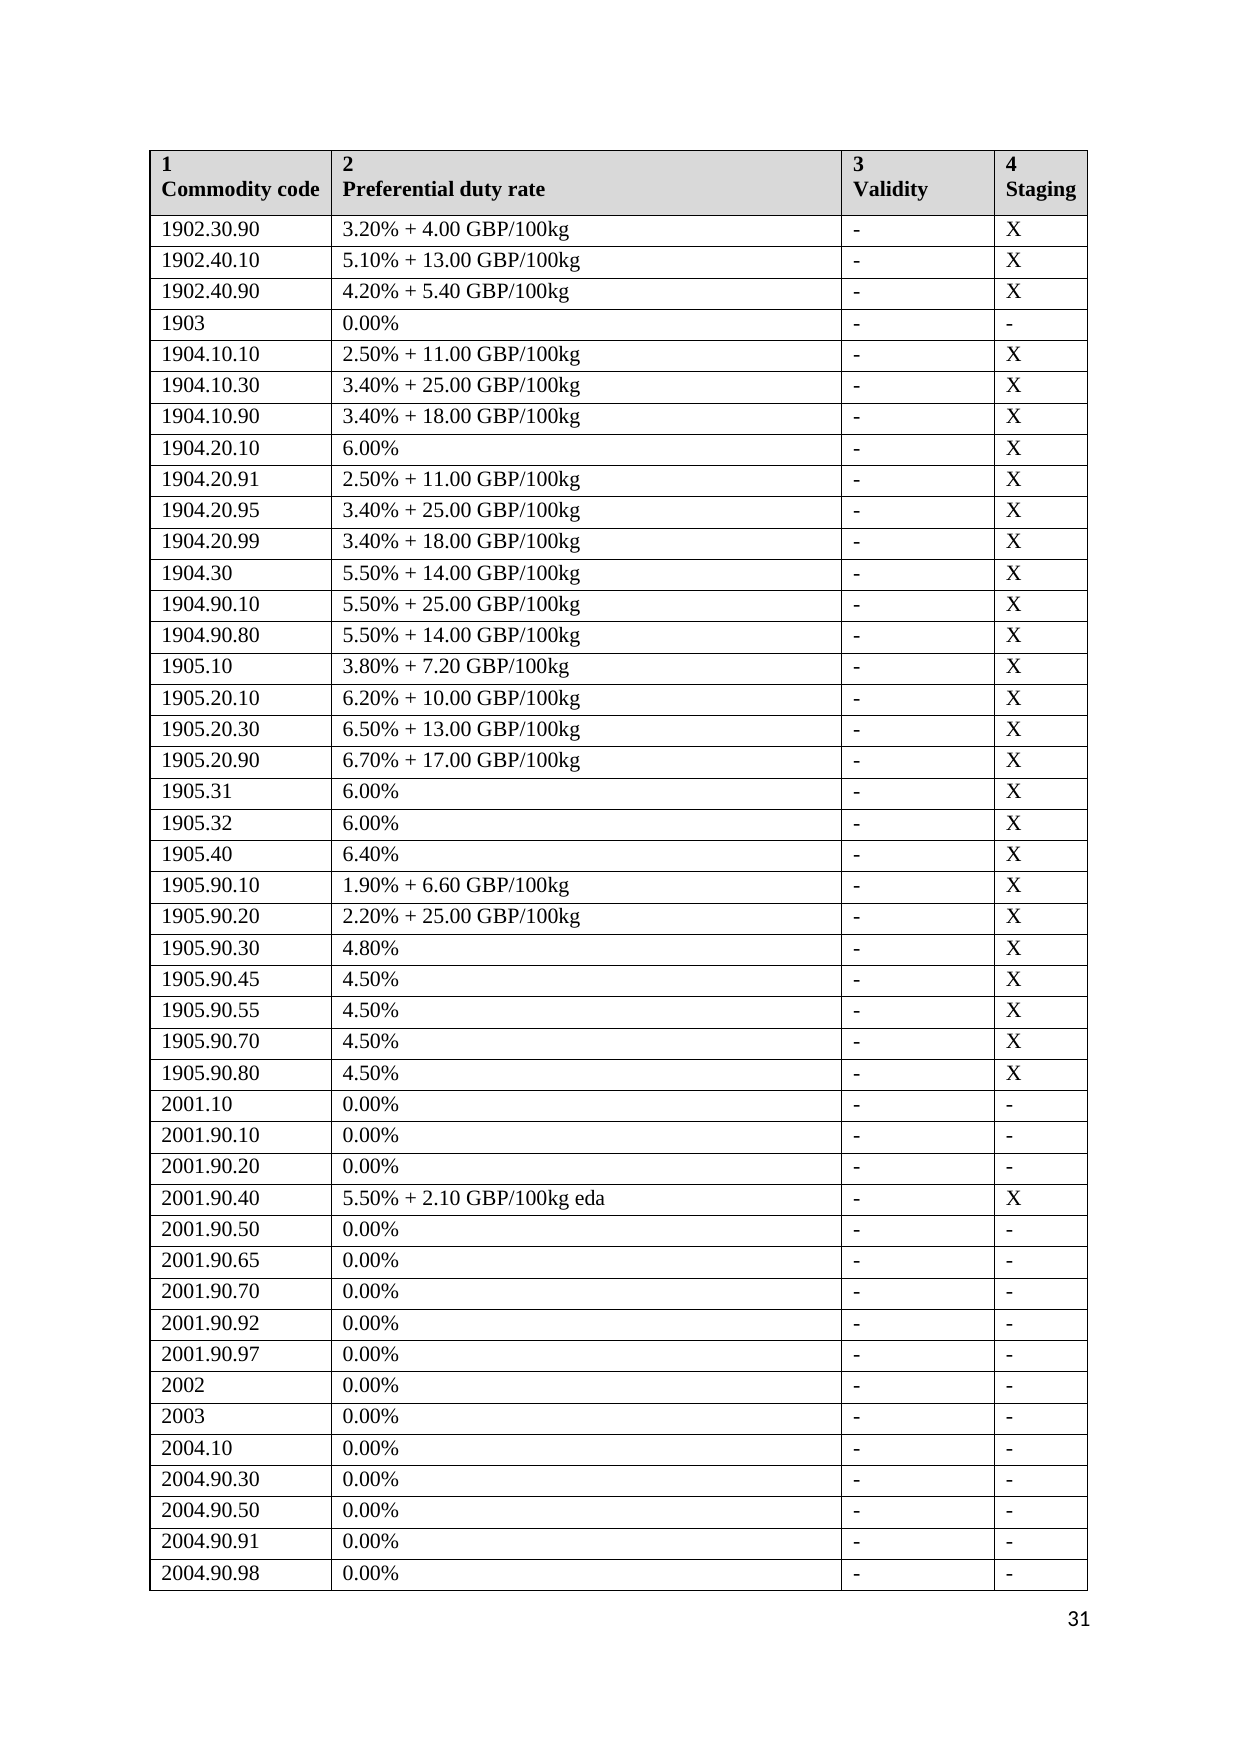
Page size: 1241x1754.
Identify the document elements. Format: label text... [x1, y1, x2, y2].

table_cell 2004.90.50 [151, 1497, 331, 1527]
table_cell 2002 [151, 1372, 331, 1402]
table_cell 1905.31 [151, 779, 331, 809]
table_cell X [995, 497, 1087, 527]
table_cell 2004.10 [151, 1435, 331, 1465]
table_cell 2001.90.10 [151, 1122, 331, 1152]
table_cell - [842, 1560, 994, 1590]
table_cell 1905.90.70 [151, 1029, 331, 1059]
table_cell - [842, 622, 994, 652]
table_cell - [842, 466, 994, 496]
table_cell 0.00% [332, 1216, 841, 1246]
table_cell - [842, 1060, 994, 1090]
table_cell 0.00% [332, 1091, 841, 1121]
table_cell - [842, 779, 994, 809]
table_cell 1905.20.10 [151, 685, 331, 715]
table_cell 5.50% + 25.00 GBP/100kg [332, 591, 841, 621]
table_cell X [995, 1185, 1087, 1215]
table_cell 1902.30.90 [151, 216, 331, 246]
table_cell 1904.20.10 [151, 435, 331, 465]
table_cell - [995, 1216, 1087, 1246]
table_cell - [995, 1279, 1087, 1309]
table_cell - [842, 654, 994, 684]
table_cell - [842, 279, 994, 309]
table_cell - [842, 1310, 994, 1340]
table_cell - [842, 372, 994, 402]
table_cell - [842, 841, 994, 871]
table_cell X [995, 279, 1087, 309]
table_cell X [995, 997, 1087, 1027]
table_cell 1905.32 [151, 810, 331, 840]
table_cell - [842, 560, 994, 590]
table_cell - [842, 747, 994, 777]
table_cell 5.50% + 2.10 GBP/100kg eda [332, 1185, 841, 1215]
table_cell - [842, 966, 994, 996]
table_cell 1.90% + 6.60 GBP/100kg [332, 872, 841, 902]
table_cell - [842, 1029, 994, 1059]
table_cell - [842, 1154, 994, 1184]
table_cell - [842, 872, 994, 902]
table_cell 5.10% + 13.00 GBP/100kg [332, 247, 841, 277]
table_cell - [842, 591, 994, 621]
table_cell 4.50% [332, 966, 841, 996]
table_cell 6.40% [332, 841, 841, 871]
table_cell 2001.90.50 [151, 1216, 331, 1246]
table_cell X [995, 435, 1087, 465]
table_cell X [995, 716, 1087, 746]
table_cell - [842, 1529, 994, 1559]
table_cell 2001.10 [151, 1091, 331, 1121]
table_cell 3.40% + 25.00 GBP/100kg [332, 372, 841, 402]
table_cell - [995, 1122, 1087, 1152]
table_cell 4.50% [332, 1029, 841, 1059]
table_cell X [995, 247, 1087, 277]
table_cell - [842, 716, 994, 746]
table_cell 0.00% [332, 1310, 841, 1340]
table_cell 4.50% [332, 997, 841, 1027]
table_cell - [842, 935, 994, 965]
table_cell 1904.20.99 [151, 529, 331, 559]
table_cell 3.80% + 7.20 GBP/100kg [332, 654, 841, 684]
table_cell 2004.90.30 [151, 1466, 331, 1496]
table_cell - [842, 1185, 994, 1215]
table_header 3 Validity [842, 151, 994, 215]
table_cell 2.50% + 11.00 GBP/100kg [332, 341, 841, 371]
table_cell - [995, 1154, 1087, 1184]
table_cell - [842, 247, 994, 277]
table_cell 1903 [151, 310, 331, 340]
table_cell 5.50% + 14.00 GBP/100kg [332, 560, 841, 590]
table_cell 1905.40 [151, 841, 331, 871]
table_cell - [842, 216, 994, 246]
table_cell - [995, 1404, 1087, 1434]
table_cell - [842, 1247, 994, 1277]
table_cell 2004.90.91 [151, 1529, 331, 1559]
table_cell X [995, 466, 1087, 496]
table_cell X [995, 685, 1087, 715]
table_cell 0.00% [332, 1372, 841, 1402]
table_header 1 Commodity code [151, 151, 331, 215]
table_cell - [995, 1247, 1087, 1277]
table_cell X [995, 1029, 1087, 1059]
table_cell - [842, 1497, 994, 1527]
table_cell - [842, 1404, 994, 1434]
table_cell 0.00% [332, 1466, 841, 1496]
table_cell 1904.10.90 [151, 404, 331, 434]
table_cell X [995, 1060, 1087, 1090]
table_cell 1905.90.80 [151, 1060, 331, 1090]
table_cell 0.00% [332, 1404, 841, 1434]
table_cell 1905.90.55 [151, 997, 331, 1027]
table_cell 1905.90.45 [151, 966, 331, 996]
table_cell - [995, 1372, 1087, 1402]
table_cell - [995, 1497, 1087, 1527]
table_cell 2001.90.65 [151, 1247, 331, 1277]
table_cell X [995, 966, 1087, 996]
table_cell 1905.90.10 [151, 872, 331, 902]
table_cell 2004.90.98 [151, 1560, 331, 1590]
table_cell X [995, 779, 1087, 809]
table_cell 3.40% + 18.00 GBP/100kg [332, 529, 841, 559]
table_cell 6.00% [332, 435, 841, 465]
table_cell - [995, 1341, 1087, 1371]
table_cell X [995, 560, 1087, 590]
table_cell - [842, 685, 994, 715]
table_cell 1904.90.10 [151, 591, 331, 621]
table_cell - [842, 497, 994, 527]
table_cell 1904.20.91 [151, 466, 331, 496]
table_cell 1902.40.90 [151, 279, 331, 309]
table_cell 2001.90.97 [151, 1341, 331, 1371]
table_cell 1905.10 [151, 654, 331, 684]
table_cell - [842, 997, 994, 1027]
table_header 4 Staging [995, 151, 1087, 215]
table_cell 0.00% [332, 1122, 841, 1152]
table_header 2 Preferential duty rate [332, 151, 841, 215]
table_cell - [842, 529, 994, 559]
table_cell 1904.30 [151, 560, 331, 590]
table_cell - [842, 1279, 994, 1309]
table_cell X [995, 841, 1087, 871]
table_cell 1905.90.20 [151, 904, 331, 934]
table_cell 1904.20.95 [151, 497, 331, 527]
table_cell 0.00% [332, 1279, 841, 1309]
table_cell - [842, 1341, 994, 1371]
table_cell - [842, 1435, 994, 1465]
table_cell 3.40% + 25.00 GBP/100kg [332, 497, 841, 527]
table_cell 6.70% + 17.00 GBP/100kg [332, 747, 841, 777]
table_cell 6.00% [332, 779, 841, 809]
table_cell - [842, 1466, 994, 1496]
table_cell 1905.20.30 [151, 716, 331, 746]
table_cell - [995, 1529, 1087, 1559]
table_cell - [842, 310, 994, 340]
table_cell 1904.90.80 [151, 622, 331, 652]
table_cell - [842, 404, 994, 434]
table_cell 0.00% [332, 1560, 841, 1590]
table_cell 3.40% + 18.00 GBP/100kg [332, 404, 841, 434]
table_cell 6.20% + 10.00 GBP/100kg [332, 685, 841, 715]
table_cell - [995, 1310, 1087, 1340]
table_cell - [995, 1466, 1087, 1496]
table_cell - [842, 810, 994, 840]
table_cell - [842, 1122, 994, 1152]
table_cell X [995, 935, 1087, 965]
table_cell X [995, 654, 1087, 684]
table_cell 4.80% [332, 935, 841, 965]
table_cell 1904.10.10 [151, 341, 331, 371]
table_cell X [995, 404, 1087, 434]
table_cell 0.00% [332, 1247, 841, 1277]
table_cell 0.00% [332, 1341, 841, 1371]
table_cell 0.00% [332, 310, 841, 340]
table_cell X [995, 216, 1087, 246]
table_cell 5.50% + 14.00 GBP/100kg [332, 622, 841, 652]
table_cell 1905.20.90 [151, 747, 331, 777]
table_cell 6.50% + 13.00 GBP/100kg [332, 716, 841, 746]
table_cell 2001.90.20 [151, 1154, 331, 1184]
table_cell 0.00% [332, 1435, 841, 1465]
table_cell 0.00% [332, 1529, 841, 1559]
table_cell X [995, 622, 1087, 652]
table_cell X [995, 747, 1087, 777]
table_cell - [995, 1560, 1087, 1590]
table_cell 1902.40.10 [151, 247, 331, 277]
table_cell 2001.90.40 [151, 1185, 331, 1215]
table_cell - [842, 904, 994, 934]
table_cell 6.00% [332, 810, 841, 840]
table_cell 2003 [151, 1404, 331, 1434]
table_cell X [995, 341, 1087, 371]
table_cell 4.20% + 5.40 GBP/100kg [332, 279, 841, 309]
table_cell - [995, 310, 1087, 340]
table_cell 2001.90.92 [151, 1310, 331, 1340]
table_cell 0.00% [332, 1497, 841, 1527]
table_cell X [995, 372, 1087, 402]
table_cell 2001.90.70 [151, 1279, 331, 1309]
table_cell 2.20% + 25.00 GBP/100kg [332, 904, 841, 934]
table_cell X [995, 872, 1087, 902]
table_cell X [995, 591, 1087, 621]
table_cell - [842, 1091, 994, 1121]
table_cell 0.00% [332, 1154, 841, 1184]
table_cell - [842, 341, 994, 371]
table_cell 1904.10.30 [151, 372, 331, 402]
table_cell X [995, 810, 1087, 840]
table_cell - [842, 1216, 994, 1246]
table_cell 1905.90.30 [151, 935, 331, 965]
table_cell - [842, 1372, 994, 1402]
table_cell X [995, 904, 1087, 934]
table_cell X [995, 529, 1087, 559]
table_cell - [842, 435, 994, 465]
table_cell 3.20% + 4.00 GBP/100kg [332, 216, 841, 246]
table_cell - [995, 1091, 1087, 1121]
table_cell - [995, 1435, 1087, 1465]
table_cell 4.50% [332, 1060, 841, 1090]
table_cell 2.50% + 11.00 GBP/100kg [332, 466, 841, 496]
